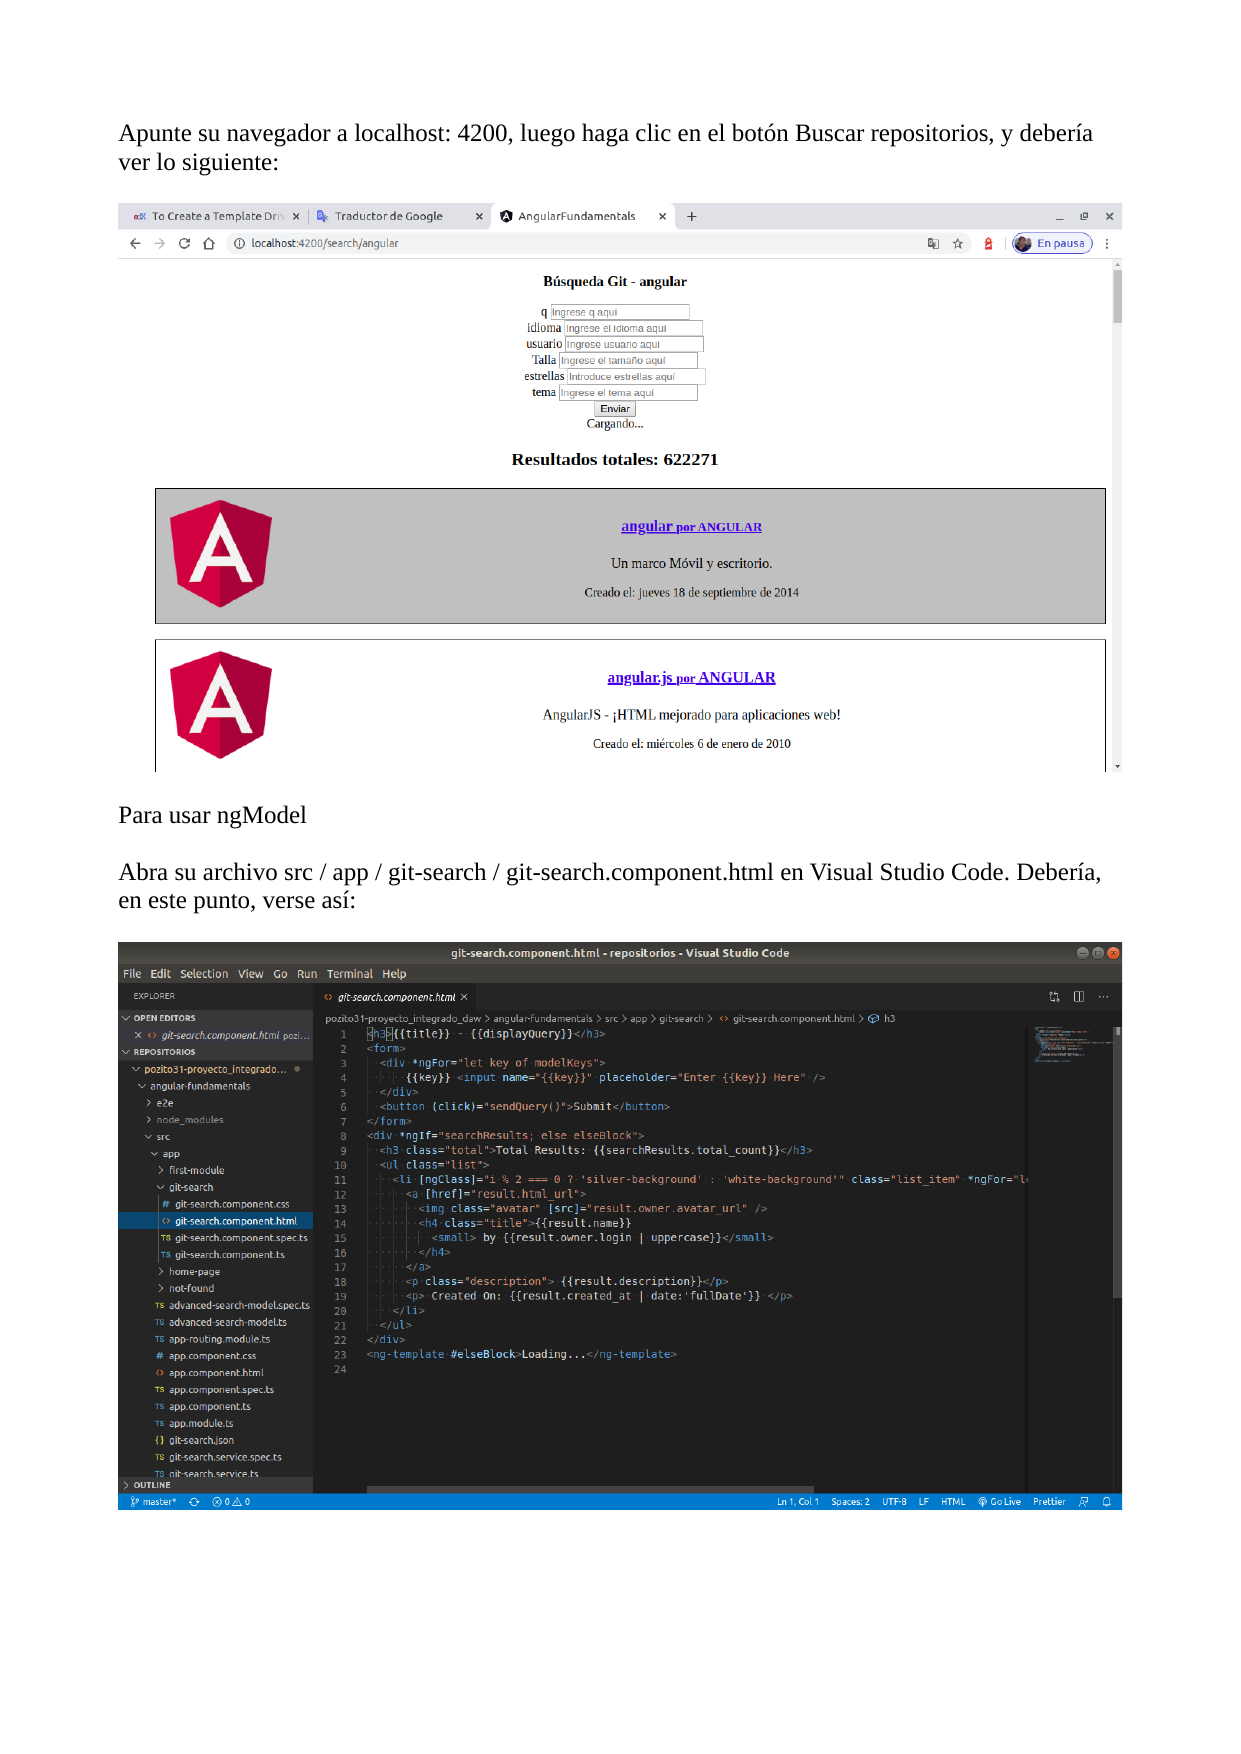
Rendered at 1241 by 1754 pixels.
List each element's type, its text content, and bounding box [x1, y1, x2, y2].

text Para usar ngModel [118, 800, 1122, 828]
text Abra su archivo src / app / git-search / git-search.component.html en Visual Studio Code. Debería, en este punto, verse así: [118, 857, 1122, 914]
text Apunte su navegador a localhost: 4200, luego haga clic en el botón Buscar repositorios, y debería ver lo siguiente: [118, 118, 1122, 176]
picture [118, 203, 1123, 772]
picture [118, 942, 1123, 1510]
